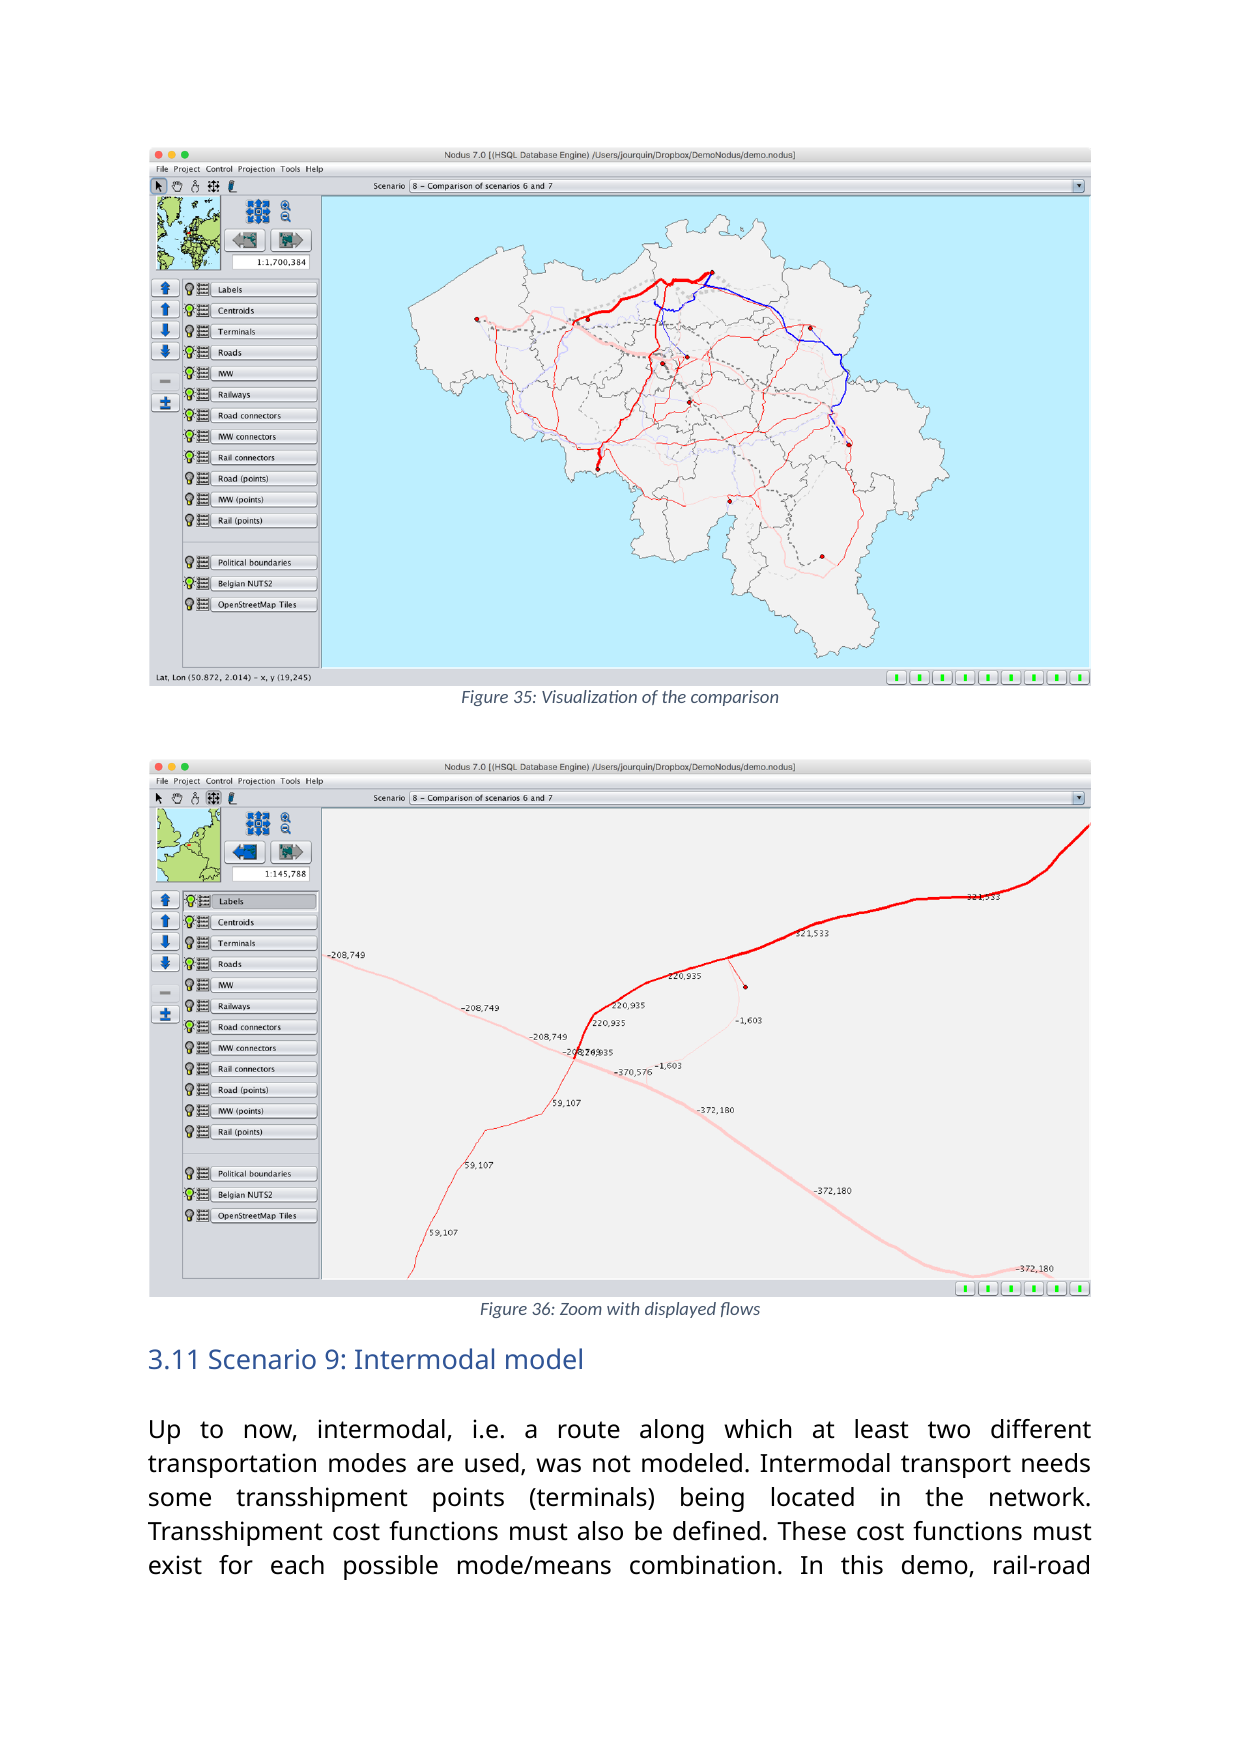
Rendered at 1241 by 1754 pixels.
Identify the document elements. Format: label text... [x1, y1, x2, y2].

subtitle Scenario 9: Intermodal model [148, 1341, 1093, 1377]
picture [149, 147, 1091, 686]
text Up to now, intermodal, i.e. a route along which at least two different transportation modes are used, was not modeled. Intermodal transport needs some transshipment points (terminals) being located in the network. Transshipment cost functions must also be defined. These cost functions must exist for each possible mode/means combination. In this demo, rail-road [148, 1412, 1093, 1582]
text Figure 36: Zoom with displayed flows [148, 1297, 1093, 1320]
picture [149, 759, 1091, 1297]
text Figure 35: Visualization of the comparison [148, 685, 1093, 708]
